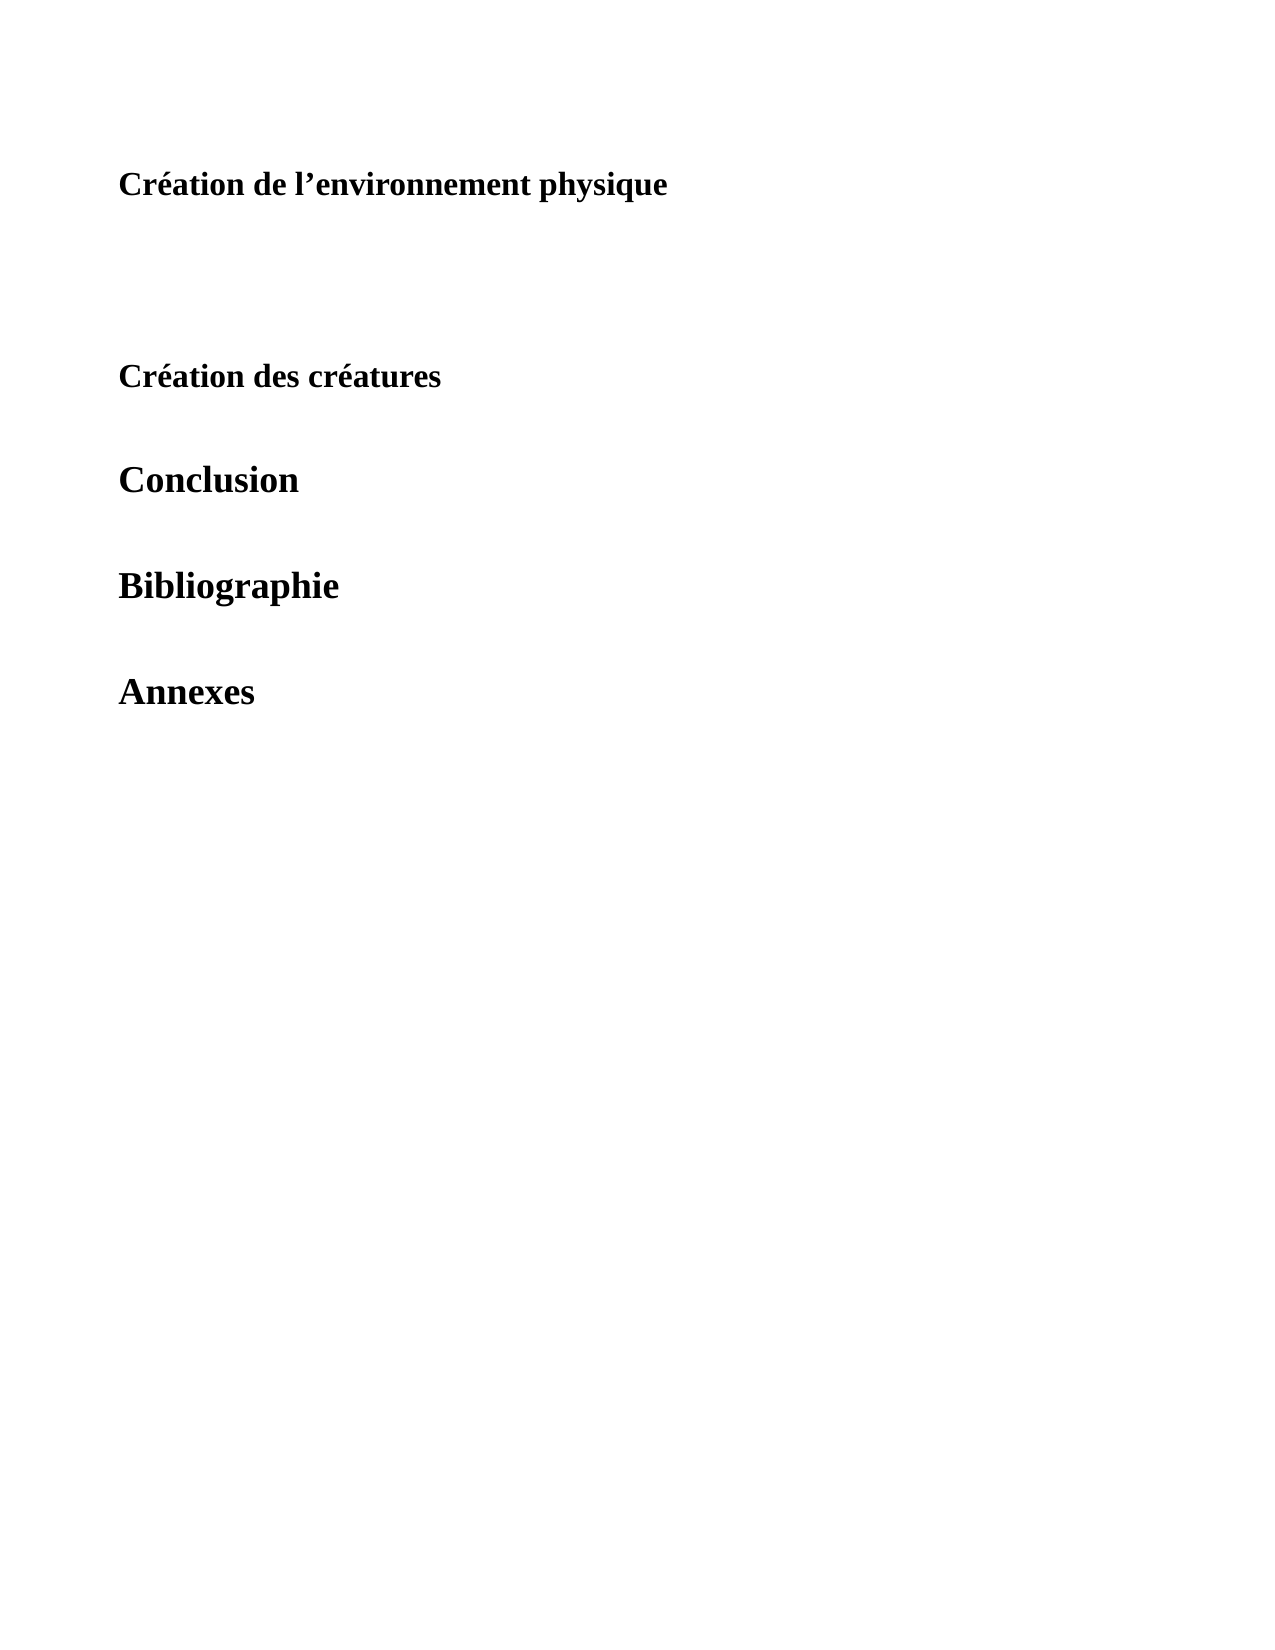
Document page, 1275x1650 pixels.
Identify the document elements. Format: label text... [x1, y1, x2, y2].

subtitle Annexes [118, 669, 1157, 713]
subtitle Création des créatures [118, 356, 1157, 394]
subtitle Bibliographie [118, 563, 1157, 607]
subtitle Création de l’environnement physique [118, 164, 1157, 203]
subtitle Conclusion [118, 457, 1157, 501]
